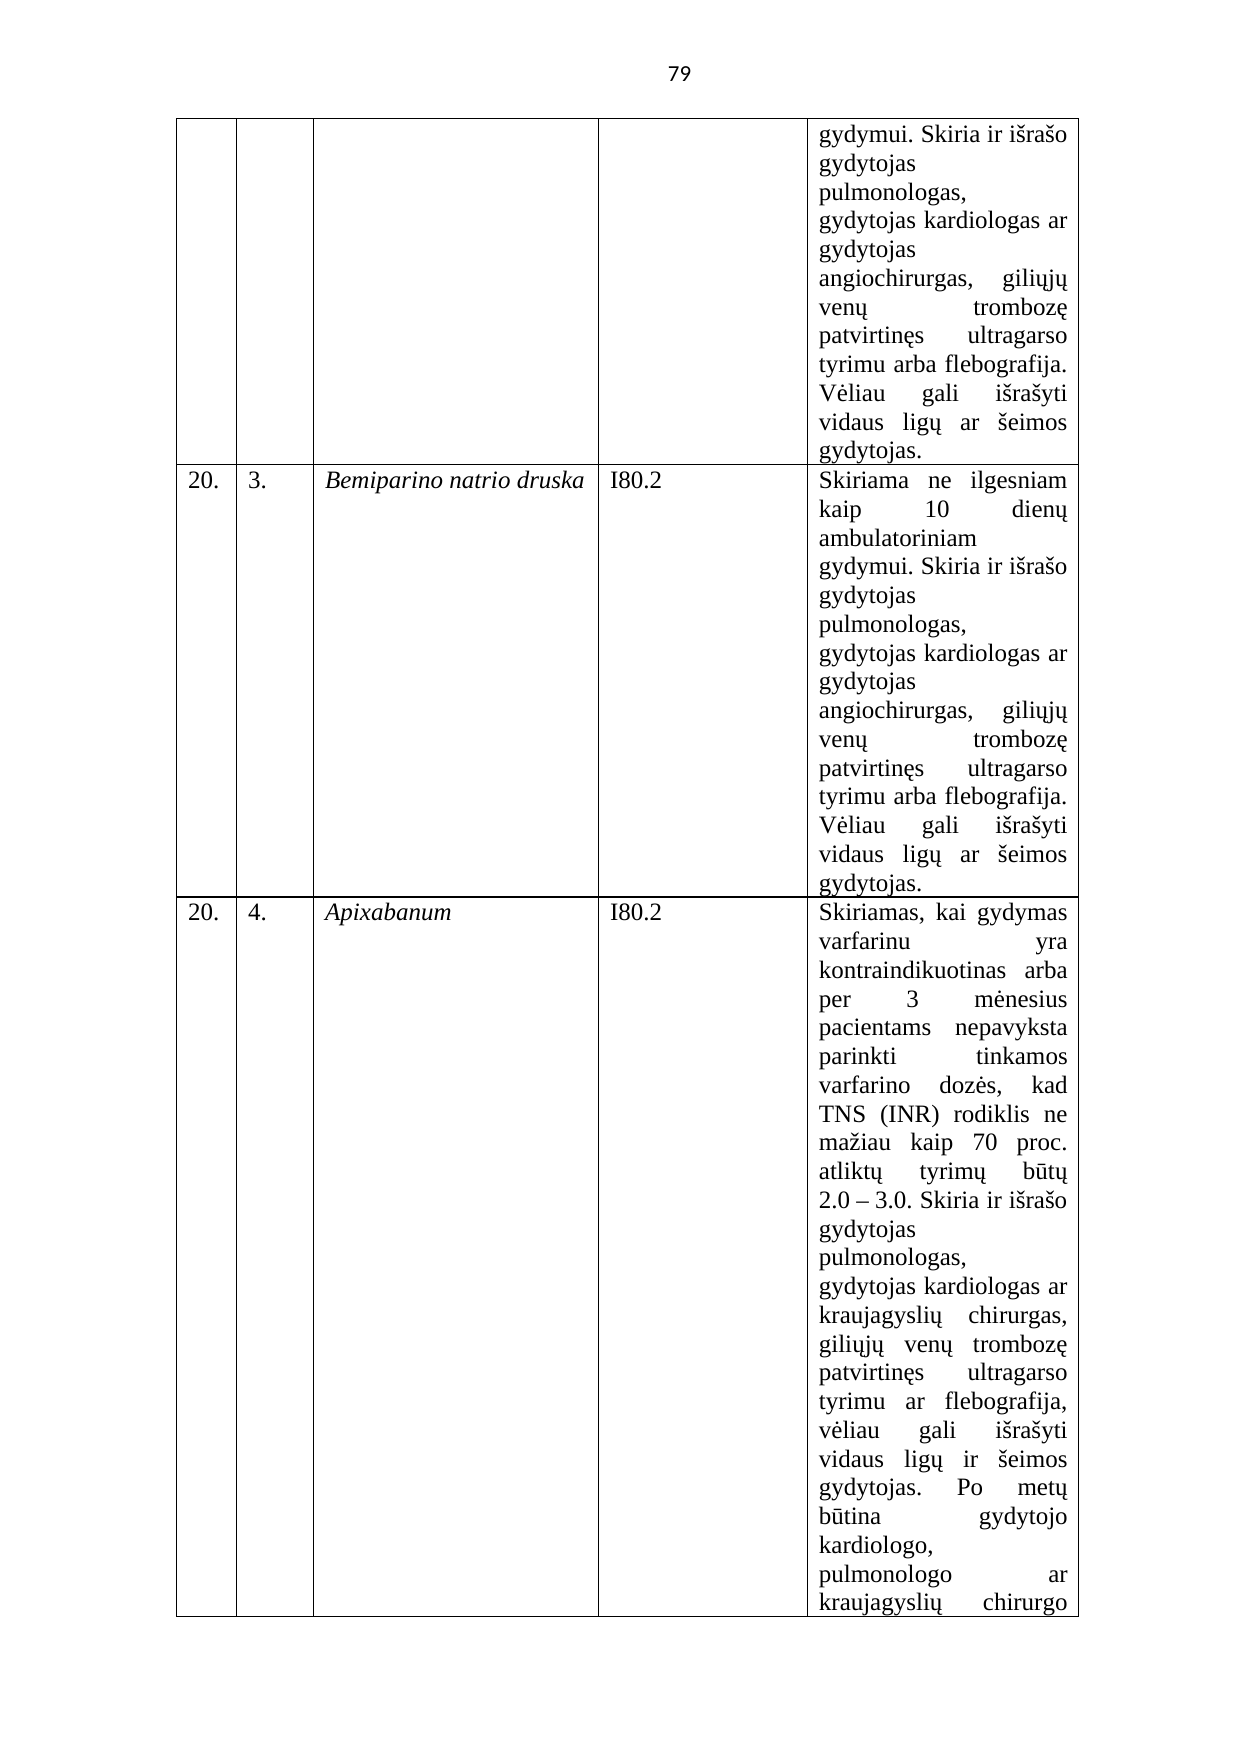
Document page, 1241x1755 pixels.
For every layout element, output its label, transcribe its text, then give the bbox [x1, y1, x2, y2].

table_cell [237, 119, 313, 464]
table_cell [1109, 464, 1123, 896]
table_cell 4. [237, 898, 313, 1616]
table_cell [1103, 464, 1109, 896]
table_cell [1103, 118, 1109, 464]
table_cell I80.2 [599, 898, 807, 1616]
table_cell [1084, 464, 1088, 896]
table_cell [1088, 118, 1093, 464]
table_cell [1109, 118, 1123, 464]
table_cell Bemiparino natrio druska [314, 465, 598, 896]
table_cell [1079, 896, 1083, 1616]
table_cell [1093, 118, 1099, 464]
table_cell gydymui. Skiria ir išrašo gydytojas pulmonologas, gydytojas kardiologas ar gydytojas angiochirurgas, giliųjų venų trombozę patvirtinęs ultragarso tyrimu arba flebografija. Vėliau gali išrašyti vidaus ligų ar šeimos gydytojas. [808, 119, 1078, 464]
table_cell [1079, 464, 1083, 896]
table_cell [1093, 464, 1099, 896]
table_cell [1088, 464, 1093, 896]
table_cell [1099, 118, 1103, 464]
table_cell [1103, 896, 1109, 1616]
table_cell [599, 119, 807, 464]
table_cell [1079, 118, 1083, 464]
table_cell 20. [177, 898, 236, 1616]
table_cell [1093, 896, 1099, 1616]
table_cell Apixabanum [314, 898, 598, 1616]
table_cell 20. [177, 465, 236, 896]
table_cell Skiriamas, kai gydymas varfarinu yra kontraindikuotinas arba per 3 mėnesius pacientams nepavyksta parinkti tinkamos varfarino dozės, kad TNS (INR) rodiklis ne mažiau kaip 70 proc. atliktų tyrimų būtų 2.0 – 3.0. Skiria ir išrašo gydytojas pulmonologas, gydytojas kardiologas ar kraujagyslių chirurgas, giliųjų venų trombozę patvirtinęs ultragarso tyrimu ar flebografija, vėliau gali išrašyti vidaus ligų ir šeimos gydytojas. Po metų būtina gydytojo kardiologo, pulmonologo ar kraujagyslių chirurgo [808, 898, 1078, 1616]
table_cell [1109, 896, 1123, 1616]
table_cell [1099, 896, 1103, 1616]
table_cell I80.2 [599, 465, 807, 896]
table_cell Skiriama ne ilgesniam kaip 10 dienų ambulatoriniam gydymui. Skiria ir išrašo gydytojas pulmonologas, gydytojas kardiologas ar gydytojas angiochirurgas, giliųjų venų trombozę patvirtinęs ultragarso tyrimu arba flebografija. Vėliau gali išrašyti vidaus ligų ar šeimos gydytojas. [808, 465, 1078, 896]
table_cell [1088, 896, 1093, 1616]
table_cell [1099, 464, 1103, 896]
table_cell [314, 119, 598, 464]
table_cell 3. [237, 465, 313, 896]
table_cell [1084, 896, 1088, 1616]
table_cell [1084, 118, 1088, 464]
table_cell [177, 119, 236, 464]
